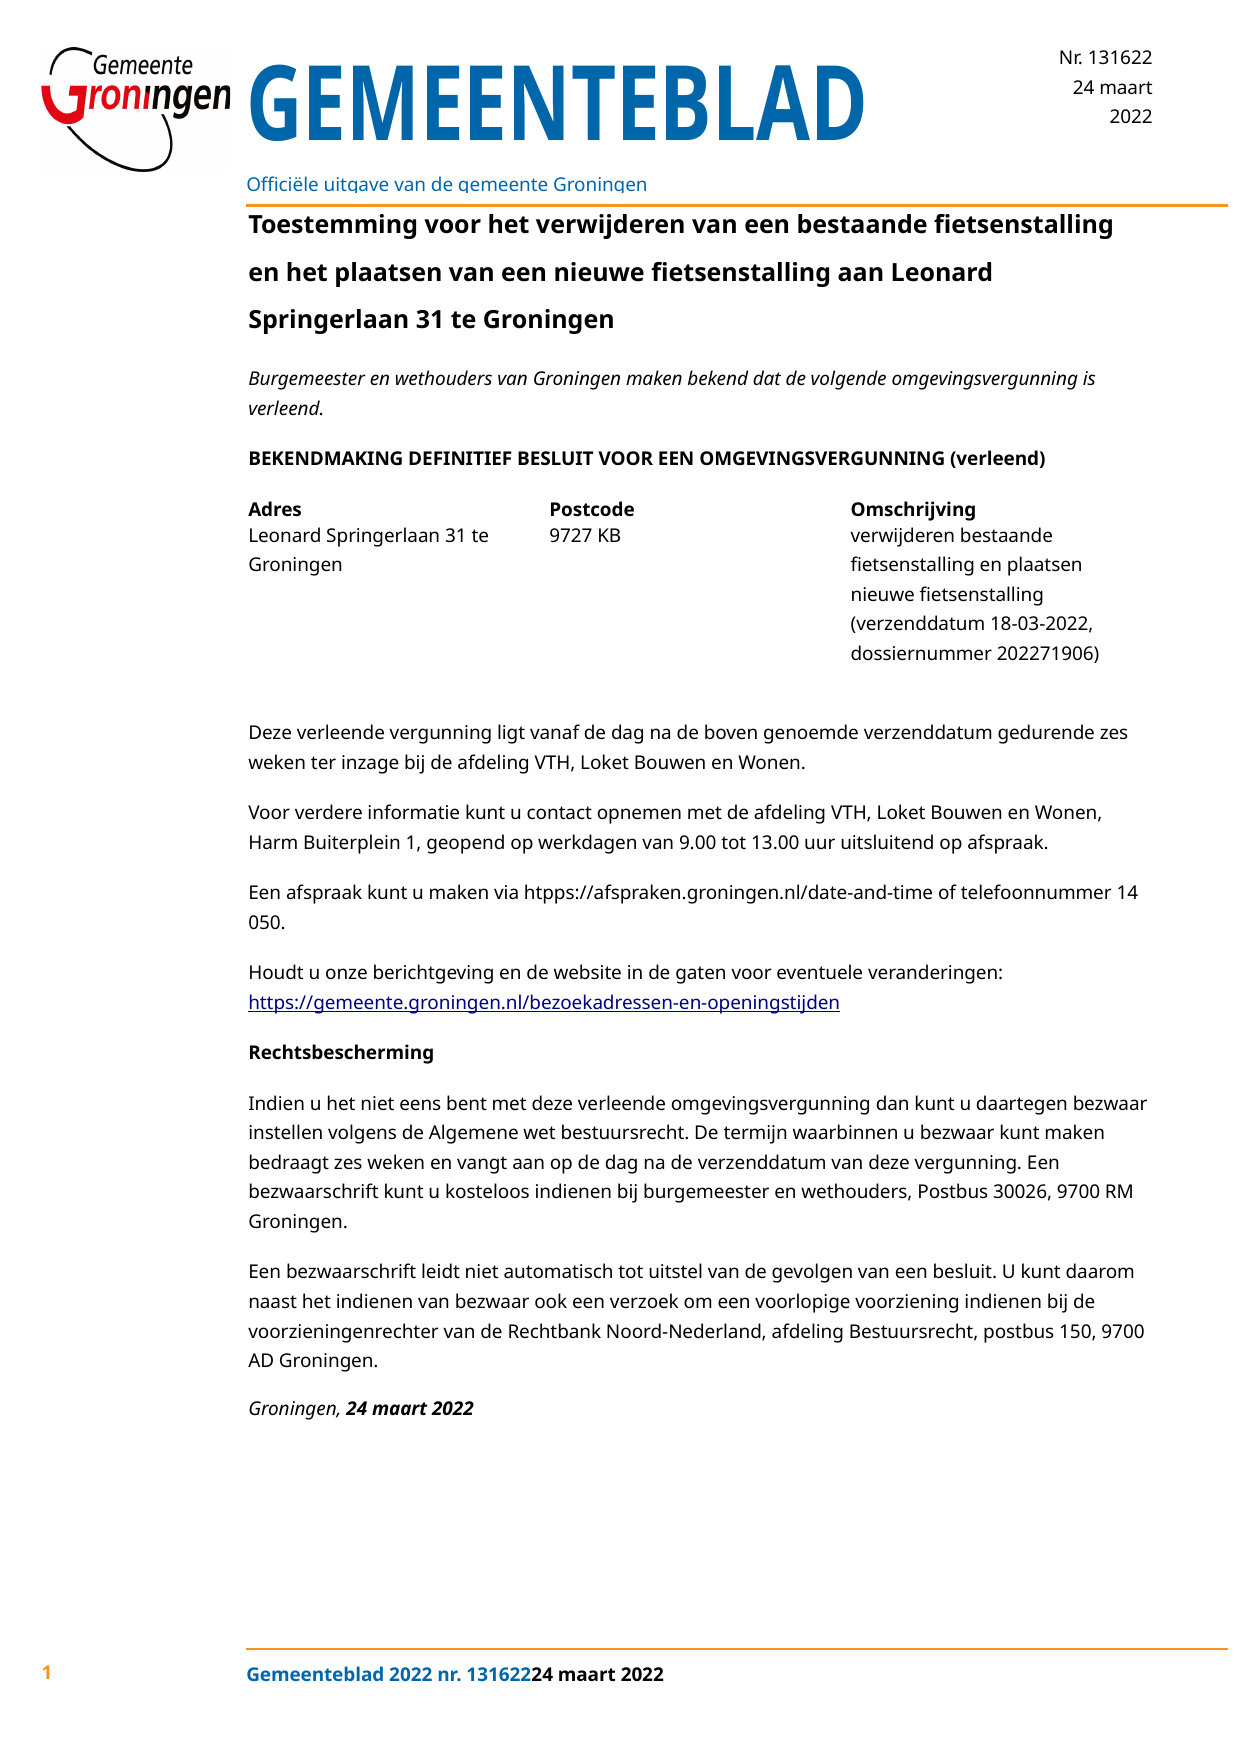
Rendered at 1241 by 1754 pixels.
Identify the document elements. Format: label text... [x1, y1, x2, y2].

text Houdt u onze berichtgeving en de website in de gaten voor eventuele veranderingen: https://gemeente.groningen.nl/bezoekadressen-en-openingstijden [248, 959, 1152, 1015]
text Een bezwaarschrift leidt niet automatisch tot uitstel van de gevolgen van een besluit. U kunt daarom naast het indienen van bezwaar ook een verzoek om een voorlopige voorziening indienen bij de voorzieningenrechter van de Rechtbank Noord-Nederland, afdeling Bestuursrecht, postbus 150, 9700 AD Groningen. [248, 1259, 1152, 1373]
table_cell 9727 KB [549, 522, 850, 666]
text Deze verleende vergunning ligt vanaf de dag na de boven genoemde verzenddatum gedurende zes weken ter inzage bij de afdeling VTH, Loket Bouwen en Wonen. [248, 719, 1152, 775]
text Groningen, 24 maart 2022 [248, 1395, 1152, 1421]
text Rechtsbescherming [248, 1039, 1152, 1065]
text BEKENDMAKING DEFINITIEF BESLUIT VOOR EEN OMGEVINGSVERGUNNING (verleend) [248, 446, 1152, 471]
table_cell verwijderen bestaande fietsenstalling en plaatsen nieuwe fietsenstalling (verzenddatum 18-03-2022, dossiernummer 202271906) [850, 522, 1152, 666]
table_cell Leonard Springerlaan 31 te Groningen [248, 522, 549, 666]
text Een afspraak kunt u maken via htpps://afspraken.groningen.nl/date-and-time of telefoonnummer 14 050. [248, 879, 1152, 935]
table_header Omschrijving [850, 496, 1152, 522]
text Burgemeester en wethouders van Groningen maken bekend dat de volgende omgevingsvergunning is verleend. [248, 366, 1152, 421]
table_header Adres [248, 496, 549, 522]
text Voor verdere informatie kunt u contact opnemen met de afdeling VTH, Loket Bouwen en Wonen, Harm Buiterplein 1, geopend op werkdagen van 9.00 tot 13.00 uur uitsluitend op afspraak. [248, 799, 1152, 855]
text Indien u het niet eens bent met deze verleende omgevingsvergunning dan kunt u daartegen bezwaar instellen volgens de Algemene wet bestuursrecht. De termijn waarbinnen u bezwaar kunt maken bedraagt zes weken en vangt aan op de dag na de verzenddatum van deze vergunning. Een bezwaarschrift kunt u kosteloos indienen bij burgemeester en wethouders, Postbus 30026, 9700 RM Groningen. [248, 1090, 1152, 1234]
picture [41, 47, 231, 172]
text Toestemming voor het verwijderen van een bestaande fietsenstalling en het plaatsen van een nieuwe fietsenstalling aan Leonard Springerlaan 31 te Groningen [248, 207, 1152, 336]
table_header Postcode [549, 496, 850, 522]
